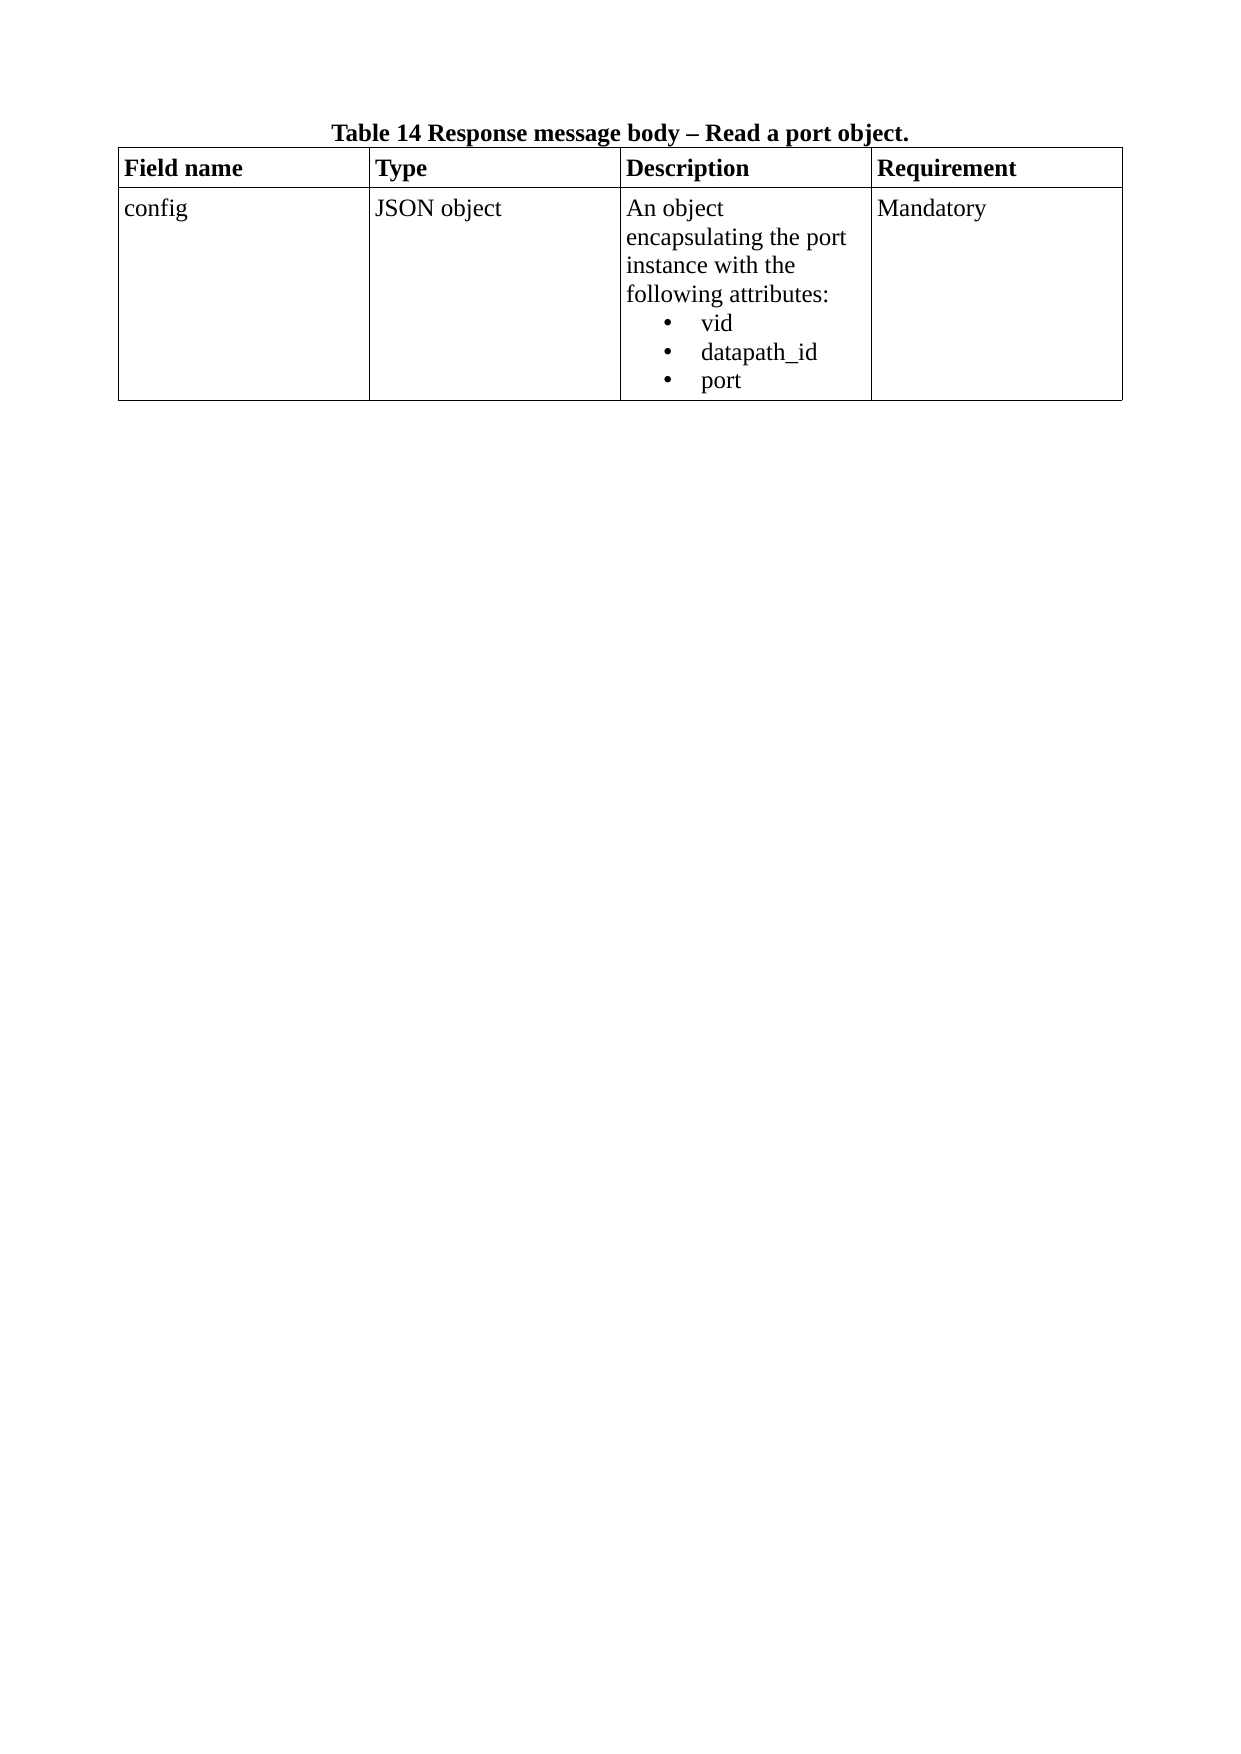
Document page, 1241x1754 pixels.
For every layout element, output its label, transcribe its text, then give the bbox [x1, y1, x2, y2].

table_cell config [119, 188, 369, 400]
table_header Requirement [872, 148, 1122, 187]
table_header Description [621, 148, 871, 187]
table_header Field name [119, 148, 369, 187]
table_cell An object encapsulating the port instance with the following attributes: vid datapath_id port [621, 188, 871, 400]
table_cell JSON object [370, 188, 620, 400]
subtitle Table １４ Response message body – Read a port object. [118, 118, 1122, 147]
table_header Type [370, 148, 620, 187]
table_cell Mandatory [872, 188, 1122, 400]
